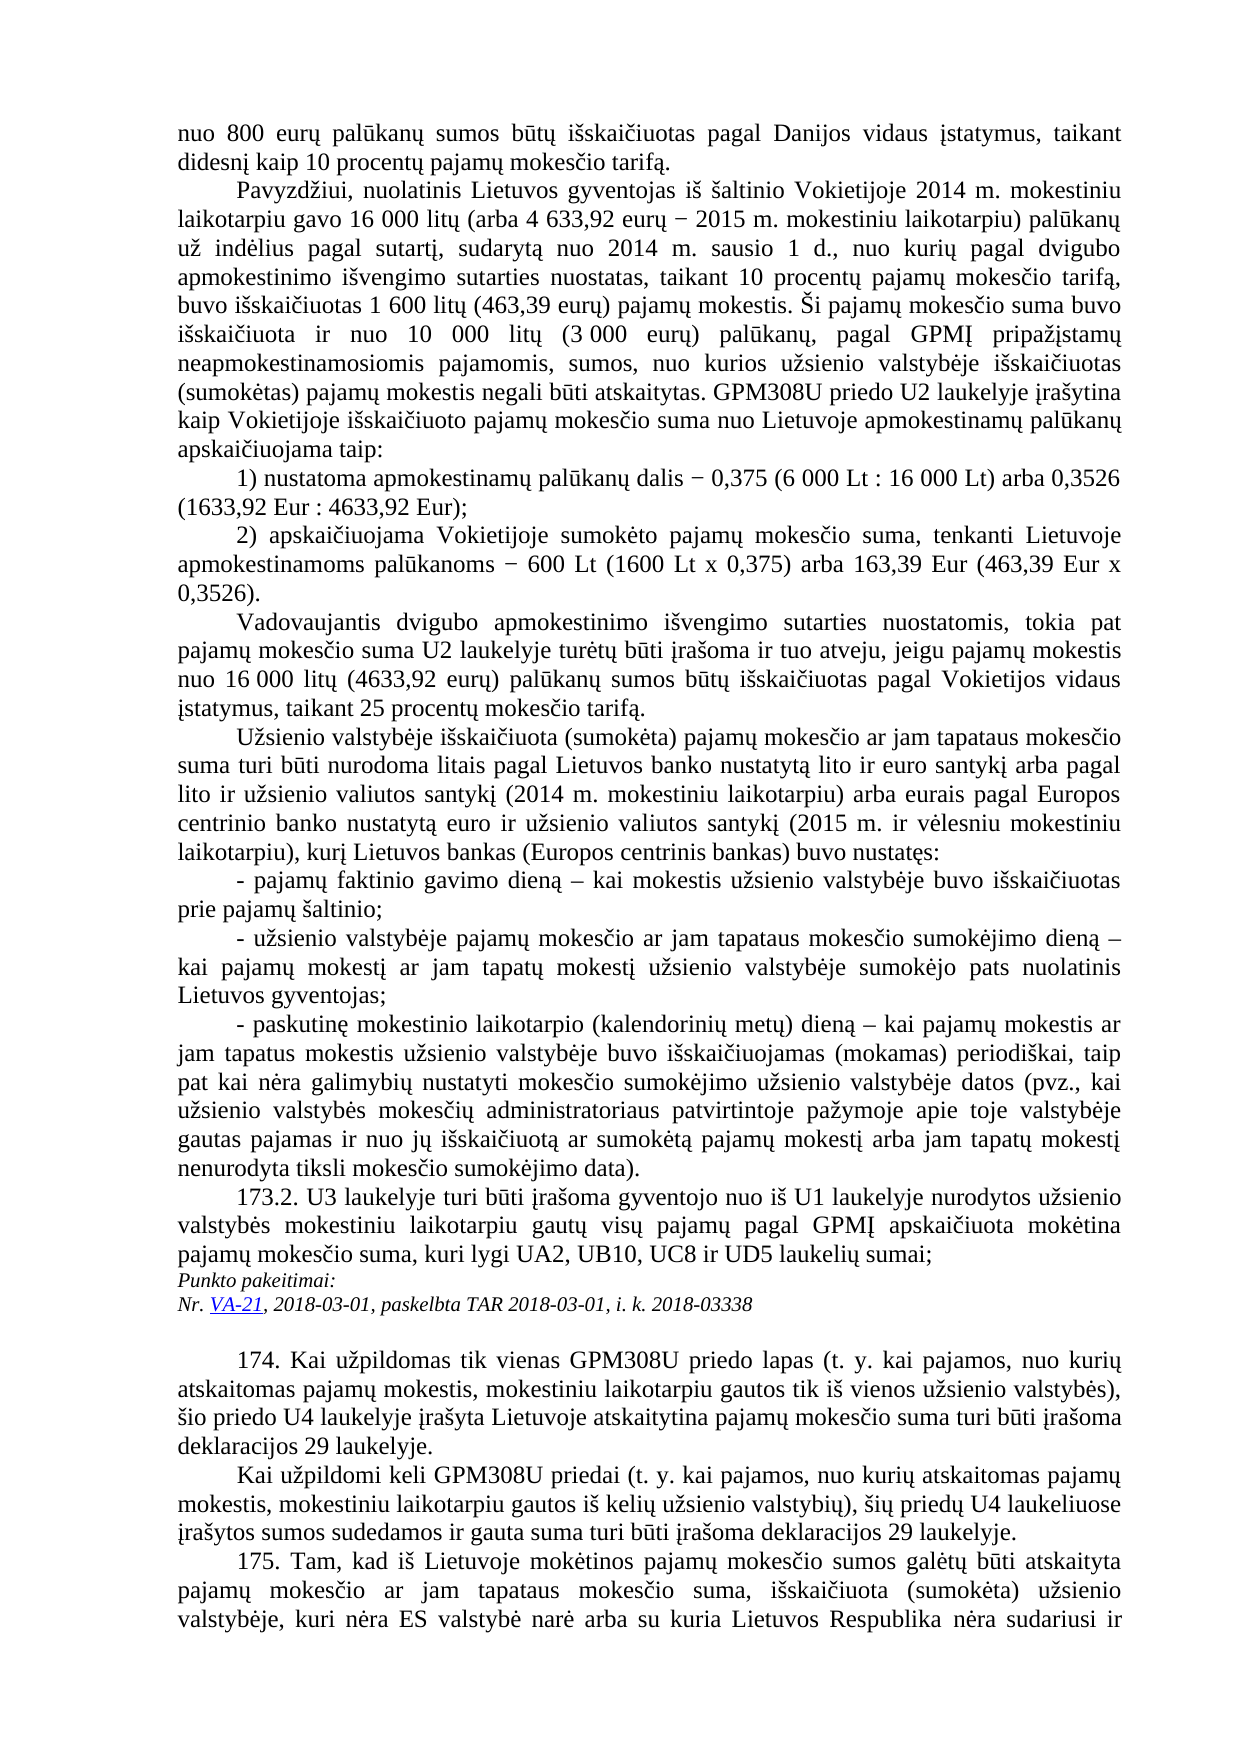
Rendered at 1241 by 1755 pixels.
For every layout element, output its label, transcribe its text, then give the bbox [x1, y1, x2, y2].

text Punkto pakeitimai: [177, 1268, 1122, 1292]
text 1) nustatoma apmokestinamų palūkanų dalis − 0,375 (6 000 Lt : 16 000 Lt) arba 0,3526 (1633,92 Eur : 4633,92 Eur); [177, 463, 1122, 521]
text - paskutinę mokestinio laikotarpio (kalendorinių metų) dieną – kai pajamų mokestis ar jam tapatus mokestis užsienio valstybėje buvo išskaičiuojamas (mokamas) periodiškai, taip pat kai nėra galimybių nustatyti mokesčio sumokėjimo užsienio valstybėje datos (pvz., kai užsienio valstybės mokesčių administratoriaus patvirtintoje pažymoje apie toje valstybėje gautas pajamas ir nuo jų išskaičiuotą ar sumokėtą pajamų mokestį arba jam tapatų mokestį nenurodyta tiksli mokesčio sumokėjimo data). [177, 1009, 1122, 1182]
text Vadovaujantis dvigubo apmokestinimo išvengimo sutarties nuostatomis, tokia pat pajamų mokesčio suma U2 laukelyje turėtų būti įrašoma ir tuo atveju, jeigu pajamų mokestis nuo 16 000 litų (4633,92 eurų) palūkanų sumos būtų išskaičiuotas pagal Vokietijos vidaus įstatymus, taikant 25 procentų mokesčio tarifą. [177, 607, 1122, 722]
text Užsienio valstybėje išskaičiuota (sumokėta) pajamų mokesčio ar jam tapataus mokesčio suma turi būti nurodoma litais pagal Lietuvos banko nustatytą lito ir euro santykį arba pagal lito ir užsienio valiutos santykį (2014 m. mokestiniu laikotarpiu) arba eurais pagal Europos centrinio banko nustatytą euro ir užsienio valiutos santykį (2015 m. ir vėlesniu mokestiniu laikotarpiu), kurį Lietuvos bankas (Europos centrinis bankas) buvo nustatęs: [177, 722, 1122, 866]
text Kai užpildomi keli GPM308U priedai (t. y. kai pajamos, nuo kurių atskaitomas pajamų mokestis, mokestiniu laikotarpiu gautos iš kelių užsienio valstybių), šių priedų U4 laukeliuose įrašytos sumos sudedamos ir gauta suma turi būti įrašoma deklaracijos 29 laukelyje. [177, 1460, 1122, 1546]
text Pavyzdžiui, nuolatinis Lietuvos gyventojas iš šaltinio Vokietijoje 2014 m. mokestiniu laikotarpiu gavo 16 000 litų (arba 4 633,92 eurų − 2015 m. mokestiniu laikotarpiu) palūkanų už indėlius pagal sutartį, sudarytą nuo 2014 m. sausio 1 d., nuo kurių pagal dvigubo apmokestinimo išvengimo sutarties nuostatas, taikant 10 procentų pajamų mokesčio tarifą, buvo išskaičiuotas 1 600 litų (463,39 eurų) pajamų mokestis. Ši pajamų mokesčio suma buvo išskaičiuota ir nuo 10 000 litų (3 000 eurų) palūkanų, pagal GPMĮ pripažįstamų neapmokestinamosiomis pajamomis, sumos, nuo kurios užsienio valstybėje išskaičiuotas (sumokėtas) pajamų mokestis negali būti atskaitytas. GPM308U priedo U2 laukelyje įrašytina kaip Vokietijoje išskaičiuoto pajamų mokesčio suma nuo Lietuvoje apmokestinamų palūkanų apskaičiuojama taip: [177, 176, 1122, 463]
text 175. Tam, kad iš Lietuvoje mokėtinos pajamų mokesčio sumos galėtų būti atskaityta pajamų mokesčio ar jam tapataus mokesčio suma, išskaičiuota (sumokėta) užsienio valstybėje, kuri nėra ES valstybė narė arba su kuria Lietuvos Respublika nėra sudariusi ir [177, 1546, 1122, 1632]
text Nr. VA-21, 2018-03-01, paskelbta TAR 2018-03-01, i. k. 2018-03338 [177, 1292, 1122, 1316]
text - užsienio valstybėje pajamų mokesčio ar jam tapataus mokesčio sumokėjimo dieną – kai pajamų mokestį ar jam tapatų mokestį užsienio valstybėje sumokėjo pats nuolatinis Lietuvos gyventojas; [177, 923, 1122, 1009]
text 174. Kai užpildomas tik vienas GPM308U priedo lapas (t. y. kai pajamos, nuo kurių atskaitomas pajamų mokestis, mokestiniu laikotarpiu gautos tik iš vienos užsienio valstybės), šio priedo U4 laukelyje įrašyta Lietuvoje atskaitytina pajamų mokesčio suma turi būti įrašoma deklaracijos 29 laukelyje. [177, 1345, 1122, 1460]
text 2) apskaičiuojama Vokietijoje sumokėto pajamų mokesčio suma, tenkanti Lietuvoje apmokestinamoms palūkanoms − 600 Lt (1600 Lt x 0,375) arba 163,39 Eur (463,39 Eur x 0,3526). [177, 521, 1122, 607]
text 173.2. U3 laukelyje turi būti įrašoma gyventojo nuo iš U1 laukelyje nurodytos užsienio valstybės mokestiniu laikotarpiu gautų visų pajamų pagal GPMĮ apskaičiuota mokėtina pajamų mokesčio suma, kuri lygi UA2, UB10, UC8 ir UD5 laukelių sumai; [177, 1182, 1122, 1268]
text nuo 800 eurų palūkanų sumos būtų išskaičiuotas pagal Danijos vidaus įstatymus, taikant didesnį kaip 10 procentų pajamų mokesčio tarifą. [177, 118, 1122, 176]
text - pajamų faktinio gavimo dieną – kai mokestis užsienio valstybėje buvo išskaičiuotas prie pajamų šaltinio; [177, 866, 1122, 923]
